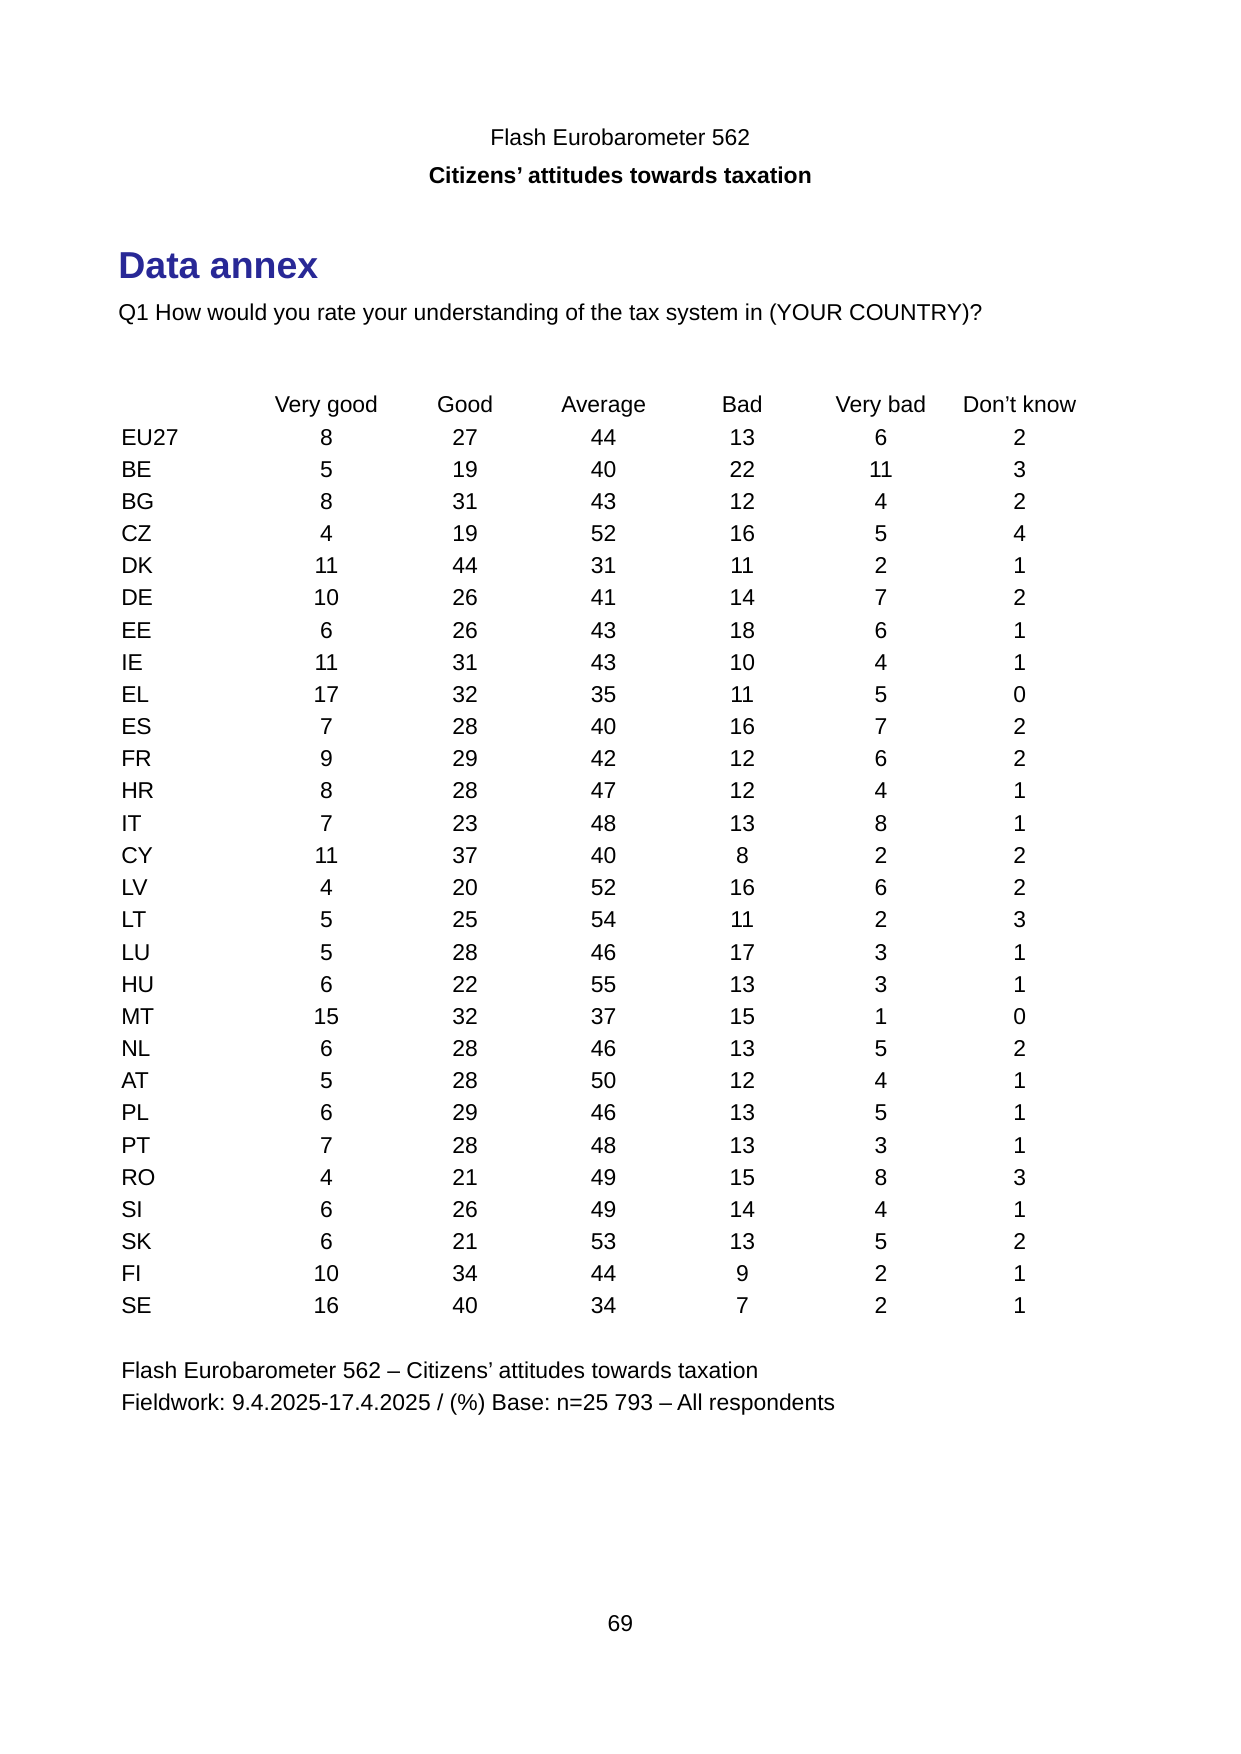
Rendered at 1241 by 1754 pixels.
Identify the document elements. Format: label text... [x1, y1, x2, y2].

table_cell [673, 1322, 811, 1354]
table_cell 2 [950, 485, 1089, 517]
table_cell 15 [673, 1000, 811, 1032]
table_cell 12 [673, 743, 811, 774]
table_cell 13 [673, 1096, 811, 1129]
table_header Bad [673, 388, 811, 421]
table_cell 13 [673, 1225, 811, 1257]
table_cell SK [118, 1225, 257, 1257]
table_cell 44 [534, 1258, 673, 1289]
table_cell 52 [534, 871, 673, 903]
table_cell 4 [257, 871, 395, 903]
table_cell 11 [673, 549, 811, 581]
table_cell 1 [950, 1096, 1089, 1129]
table_cell 29 [395, 1096, 534, 1129]
table_cell 2 [950, 581, 1089, 614]
table_cell FI [118, 1258, 257, 1289]
table_cell 2 [811, 1258, 950, 1289]
table_cell 4 [811, 775, 950, 807]
table_cell 44 [395, 549, 534, 581]
table_cell 34 [395, 1258, 534, 1289]
table_cell 1 [950, 775, 1089, 807]
table_cell DE [118, 581, 257, 614]
table_cell [811, 1322, 950, 1354]
table_cell 1 [950, 1129, 1089, 1161]
table_cell 48 [534, 1129, 673, 1161]
table_header Don’t know [950, 388, 1089, 421]
table_cell 5 [811, 1096, 950, 1129]
table_cell 2 [811, 839, 950, 871]
table_cell 2 [950, 839, 1089, 871]
table_cell 6 [811, 871, 950, 903]
table_header [118, 388, 257, 421]
table_cell 35 [534, 678, 673, 710]
table_cell 28 [395, 1064, 534, 1096]
table_cell 15 [257, 1000, 395, 1032]
table_cell 55 [534, 968, 673, 1000]
table_cell 28 [395, 1032, 534, 1064]
table_cell 16 [673, 517, 811, 549]
table_cell 2 [811, 1290, 950, 1322]
table_cell 44 [534, 421, 673, 453]
table_cell 2 [811, 549, 950, 581]
table_header Very bad [811, 388, 950, 421]
table_cell 15 [673, 1161, 811, 1193]
table_cell 2 [811, 903, 950, 936]
table_cell 4 [950, 517, 1089, 549]
text Q1 How would you rate your understanding of the tax system in (YOUR COUNTRY)? [118, 299, 1122, 325]
table_cell 18 [673, 614, 811, 646]
table_cell 21 [395, 1161, 534, 1193]
table_cell [950, 1322, 1089, 1354]
table_cell 16 [673, 710, 811, 742]
table_cell 2 [950, 1225, 1089, 1257]
table_cell 2 [950, 871, 1089, 903]
table_cell 40 [395, 1290, 534, 1322]
table_cell 4 [811, 1193, 950, 1225]
table_cell 28 [395, 1129, 534, 1161]
table_cell 5 [257, 453, 395, 485]
table_cell 5 [257, 903, 395, 936]
table_cell IT [118, 807, 257, 839]
table_cell 40 [534, 453, 673, 485]
table_cell 5 [811, 517, 950, 549]
table_cell 7 [811, 581, 950, 614]
table_cell 43 [534, 614, 673, 646]
table_cell 28 [395, 936, 534, 968]
table_cell 7 [257, 807, 395, 839]
table_cell 6 [257, 1096, 395, 1129]
table_cell EE [118, 614, 257, 646]
table_cell 6 [811, 743, 950, 774]
table_cell 13 [673, 807, 811, 839]
table_cell 8 [673, 839, 811, 871]
table_cell 13 [673, 968, 811, 1000]
table_cell 1 [950, 1258, 1089, 1289]
table_cell PL [118, 1096, 257, 1129]
table_cell 1 [950, 1193, 1089, 1225]
table_cell 2 [950, 1032, 1089, 1064]
table_cell FR [118, 743, 257, 774]
table_cell 26 [395, 581, 534, 614]
table_cell 9 [257, 743, 395, 774]
table_cell 8 [257, 485, 395, 517]
subtitle Data annex [118, 243, 1122, 286]
table_cell Flash Eurobarometer 562 – Citizens’ attitudes towards taxation [118, 1354, 1089, 1386]
table_cell 1 [950, 549, 1089, 581]
table_cell 1 [950, 1064, 1089, 1096]
table_cell 54 [534, 903, 673, 936]
table_cell 37 [395, 839, 534, 871]
table_cell [257, 1322, 395, 1354]
table_cell 43 [534, 485, 673, 517]
table_cell 5 [811, 1225, 950, 1257]
table_cell 5 [257, 936, 395, 968]
table_cell 19 [395, 453, 534, 485]
table_cell 25 [395, 903, 534, 936]
table_cell 2 [950, 710, 1089, 742]
table_cell DK [118, 549, 257, 581]
table_cell 26 [395, 614, 534, 646]
table_cell 48 [534, 807, 673, 839]
table_cell 1 [950, 936, 1089, 968]
table_cell 4 [811, 1064, 950, 1096]
table_cell 40 [534, 839, 673, 871]
table_cell 3 [811, 968, 950, 1000]
table_cell ES [118, 710, 257, 742]
table_cell 3 [811, 936, 950, 968]
table_cell 3 [950, 453, 1089, 485]
table_cell 6 [257, 1193, 395, 1225]
table_cell 6 [811, 421, 950, 453]
table_cell 8 [811, 807, 950, 839]
table_cell 46 [534, 936, 673, 968]
table_cell 5 [811, 1032, 950, 1064]
table_cell CY [118, 839, 257, 871]
table_cell 1 [811, 1000, 950, 1032]
table_cell 1 [950, 807, 1089, 839]
table_cell 17 [673, 936, 811, 968]
table_cell LT [118, 903, 257, 936]
table_cell 11 [673, 678, 811, 710]
table_cell 46 [534, 1096, 673, 1129]
table_cell [534, 1322, 673, 1354]
table_header Very good [257, 388, 395, 421]
table_cell 7 [811, 710, 950, 742]
table_cell 13 [673, 421, 811, 453]
table_cell LU [118, 936, 257, 968]
table_cell 3 [950, 1161, 1089, 1193]
table_cell 31 [395, 646, 534, 678]
table_cell 0 [950, 1000, 1089, 1032]
table_cell 12 [673, 485, 811, 517]
table_cell 12 [673, 1064, 811, 1096]
table_cell 13 [673, 1129, 811, 1161]
table_cell 16 [673, 871, 811, 903]
table_cell 4 [811, 646, 950, 678]
table_cell 41 [534, 581, 673, 614]
table_cell 50 [534, 1064, 673, 1096]
table_cell 9 [673, 1258, 811, 1289]
table_cell HU [118, 968, 257, 1000]
table_cell 20 [395, 871, 534, 903]
table_cell BG [118, 485, 257, 517]
table_cell BE [118, 453, 257, 485]
table_cell CZ [118, 517, 257, 549]
table_cell 32 [395, 1000, 534, 1032]
table_cell 5 [257, 1064, 395, 1096]
table_cell 11 [811, 453, 950, 485]
table_header Good [395, 388, 534, 421]
table_cell 19 [395, 517, 534, 549]
table_cell 53 [534, 1225, 673, 1257]
table_cell 29 [395, 743, 534, 774]
table_cell 3 [811, 1129, 950, 1161]
table_cell [395, 1322, 534, 1354]
table_cell 26 [395, 1193, 534, 1225]
table_cell 11 [257, 646, 395, 678]
table_cell RO [118, 1161, 257, 1193]
table_cell 1 [950, 614, 1089, 646]
table_cell 2 [950, 743, 1089, 774]
table_cell 4 [811, 485, 950, 517]
table_cell 2 [950, 421, 1089, 453]
table_cell 32 [395, 678, 534, 710]
table_cell 11 [673, 903, 811, 936]
table_cell 12 [673, 775, 811, 807]
table_cell 1 [950, 968, 1089, 1000]
table_cell 6 [811, 614, 950, 646]
table_cell 28 [395, 710, 534, 742]
table_cell 1 [950, 646, 1089, 678]
table_cell SE [118, 1290, 257, 1322]
table_cell 16 [257, 1290, 395, 1322]
table_cell 23 [395, 807, 534, 839]
table_cell 17 [257, 678, 395, 710]
table_cell 7 [257, 710, 395, 742]
table_cell 4 [257, 1161, 395, 1193]
table_cell 22 [673, 453, 811, 485]
table_cell MT [118, 1000, 257, 1032]
table_cell 49 [534, 1161, 673, 1193]
table_cell 27 [395, 421, 534, 453]
table_cell 3 [950, 903, 1089, 936]
table_cell 6 [257, 1225, 395, 1257]
table_cell 46 [534, 1032, 673, 1064]
table_cell 6 [257, 614, 395, 646]
table_cell 8 [257, 421, 395, 453]
table_cell 10 [673, 646, 811, 678]
table_cell 4 [257, 517, 395, 549]
table_cell 5 [811, 678, 950, 710]
table_cell HR [118, 775, 257, 807]
table_cell 40 [534, 710, 673, 742]
table_cell NL [118, 1032, 257, 1064]
table_cell 49 [534, 1193, 673, 1225]
table_cell 7 [257, 1129, 395, 1161]
table_cell SI [118, 1193, 257, 1225]
table_cell 22 [395, 968, 534, 1000]
table_cell Fieldwork: 9.4.2025-17.4.2025 / (%) Base: n=25 793 – All respondents [118, 1386, 1089, 1418]
table_cell 10 [257, 1258, 395, 1289]
table_cell 10 [257, 581, 395, 614]
table_cell PT [118, 1129, 257, 1161]
table_cell 43 [534, 646, 673, 678]
table_cell EL [118, 678, 257, 710]
table_cell 31 [534, 549, 673, 581]
table_cell 14 [673, 1193, 811, 1225]
table_cell 6 [257, 1032, 395, 1064]
table_cell AT [118, 1064, 257, 1096]
table_cell 37 [534, 1000, 673, 1032]
table_cell 52 [534, 517, 673, 549]
table_cell 47 [534, 775, 673, 807]
table_cell EU27 [118, 421, 257, 453]
table_cell 1 [950, 1290, 1089, 1322]
table_header Average [534, 388, 673, 421]
table_cell 28 [395, 775, 534, 807]
table_cell [118, 1322, 257, 1354]
table_cell 31 [395, 485, 534, 517]
table_cell LV [118, 871, 257, 903]
table_cell 11 [257, 839, 395, 871]
table_cell 8 [257, 775, 395, 807]
table_cell 6 [257, 968, 395, 1000]
table_cell 7 [673, 1290, 811, 1322]
table_cell IE [118, 646, 257, 678]
table_cell 8 [811, 1161, 950, 1193]
table_cell 0 [950, 678, 1089, 710]
table_cell 13 [673, 1032, 811, 1064]
table_cell 21 [395, 1225, 534, 1257]
table_cell 34 [534, 1290, 673, 1322]
table_cell 42 [534, 743, 673, 774]
table_cell 14 [673, 581, 811, 614]
table_cell 11 [257, 549, 395, 581]
